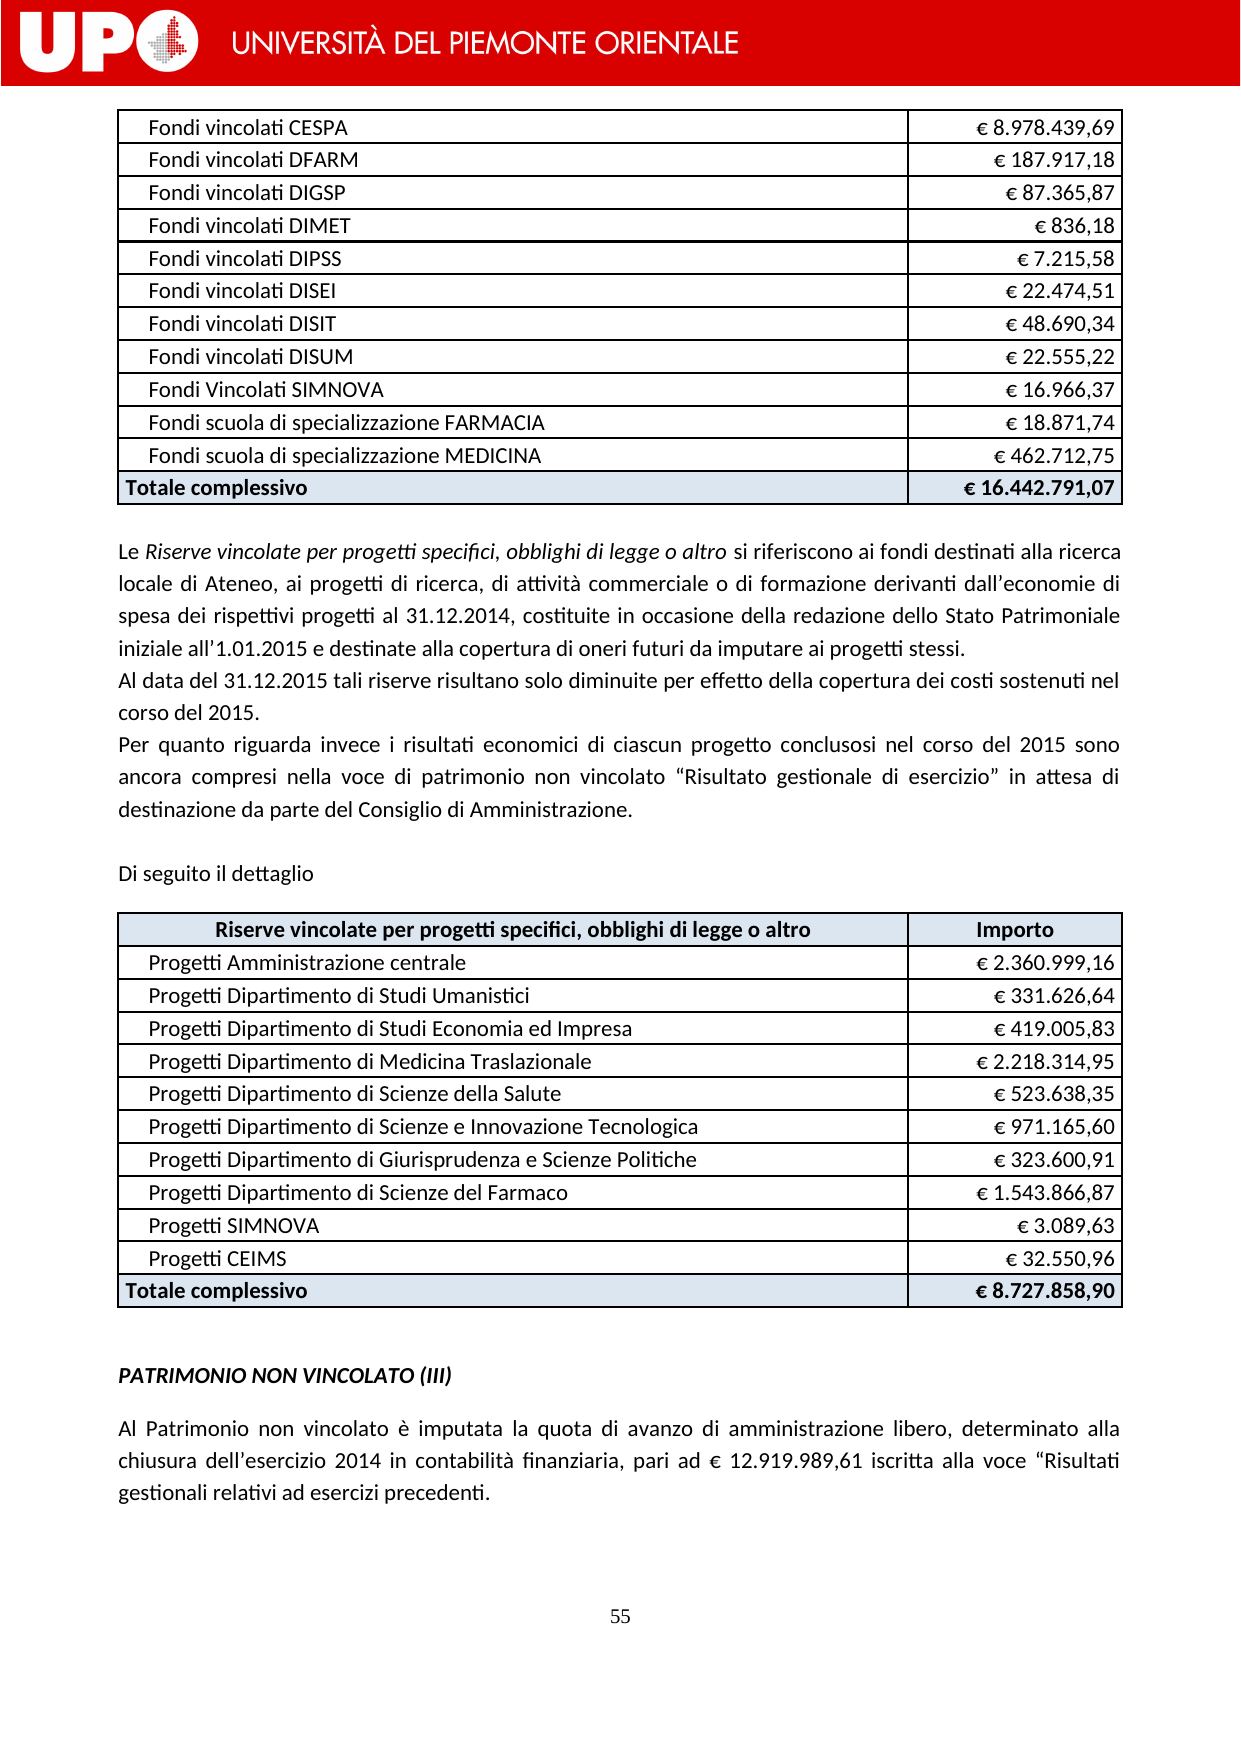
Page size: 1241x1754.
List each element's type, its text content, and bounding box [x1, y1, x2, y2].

table_cell Fondi scuola di specializzazione FARMACIA [119, 407, 907, 437]
table_cell € 331.626,64 [909, 980, 1121, 1011]
table_cell Fondi vincolati CESPA [119, 111, 907, 142]
text Di seguito il dettaglio [118, 859, 1122, 887]
table_cell € 32.550,96 [909, 1242, 1121, 1273]
table_cell Fondi vincolati DISIT [119, 308, 907, 339]
table_cell € 523.638,35 [909, 1078, 1121, 1109]
table_cell € 22.474,51 [909, 275, 1121, 306]
text Al Patrimonio non vincolato è imputata la quota di avanzo di amministrazione libero, determinato alla chiusura dell’esercizio 2014 in contabilità finanziaria, pari ad € 12.919.989,61 iscritta alla voce “Risultati gestionali relativi ad esercizi precedenti. [118, 1414, 1122, 1506]
table_cell € 8.978.439,69 [909, 111, 1121, 142]
table_cell € 1.543.866,87 [909, 1177, 1121, 1207]
table_cell Progetti CEIMS [119, 1242, 907, 1273]
text PATRIMONIO NON VINCOLATO (III) [118, 1361, 1122, 1389]
table_cell € 16.442.791,07 [909, 472, 1121, 503]
table_cell € 8.727.858,90 [909, 1275, 1121, 1306]
table_cell Fondi vincolati DISUM [119, 341, 907, 372]
table_cell € 16.966,37 [909, 374, 1121, 404]
table_cell € 323.600,91 [909, 1144, 1121, 1174]
table_cell € 87.365,87 [909, 177, 1121, 208]
table_cell Fondi Vincolati SIMNOVA [119, 374, 907, 404]
table_cell € 462.712,75 [909, 439, 1121, 470]
table_cell Totale complessivo [119, 472, 907, 503]
table_cell € 2.360.999,16 [909, 947, 1121, 978]
text Per quanto riguarda invece i risultati economici di ciascun progetto conclusosi nel corso del 2015 sono ancora compresi nella voce di patrimonio non vincolato “Risultato gestionale di esercizio” in attesa di destinazione da parte del Consiglio di Amministrazione. [118, 730, 1122, 823]
table_cell Fondi vincolati DIGSP [119, 177, 907, 208]
text Le Riserve vincolate per progetti specifici, obblighi di legge o altro si riferiscono ai fondi destinati alla ricerca locale di Ateneo, ai progetti di ricerca, di attività commerciale o di formazione derivanti dall’economie di spesa dei rispettivi progetti al 31.12.2014, costituite in occasione della redazione dello Stato Patrimoniale iniziale all’1.01.2015 e destinate alla copertura di oneri futuri da imputare ai progetti stessi. [118, 537, 1122, 662]
table_header Importo [909, 914, 1121, 945]
table_cell € 187.917,18 [909, 144, 1121, 175]
table_cell Totale complessivo [119, 1275, 907, 1306]
table_cell Fondi vincolati DIPSS [119, 243, 907, 273]
table_cell Progetti Dipartimento di Scienze della Salute [119, 1078, 907, 1109]
table_cell € 2.218.314,95 [909, 1045, 1121, 1076]
text Al data del 31.12.2015 tali riserve risultano solo diminuite per effetto della copertura dei costi sostenuti nel corso del 2015. [118, 666, 1122, 726]
table_cell Progetti Dipartimento di Scienze e Innovazione Tecnologica [119, 1111, 907, 1142]
table_cell € 3.089,63 [909, 1210, 1121, 1240]
table_cell € 836,18 [909, 210, 1121, 240]
table_cell Progetti Amministrazione centrale [119, 947, 907, 978]
table_cell Fondi scuola di specializzazione MEDICINA [119, 439, 907, 470]
table_cell Fondi vincolati DIMET [119, 210, 907, 240]
table_cell € 7.215,58 [909, 243, 1121, 273]
table_cell Progetti Dipartimento di Medicina Traslazionale [119, 1045, 907, 1076]
table_cell € 22.555,22 [909, 341, 1121, 372]
table_cell Progetti Dipartimento di Giurisprudenza e Scienze Politiche [119, 1144, 907, 1174]
table_cell Fondi vincolati DFARM [119, 144, 907, 175]
table_cell Progetti Dipartimento di Scienze del Farmaco [119, 1177, 907, 1207]
table_cell Progetti Dipartimento di Studi Economia ed Impresa [119, 1013, 907, 1043]
table_cell Fondi vincolati DISEI [119, 275, 907, 306]
table_header Riserve vincolate per progetti specifici, obblighi di legge o altro [119, 914, 907, 945]
table_cell € 419.005,83 [909, 1013, 1121, 1043]
table_cell € 48.690,34 [909, 308, 1121, 339]
table_cell € 971.165,60 [909, 1111, 1121, 1142]
table_cell Progetti Dipartimento di Studi Umanistici [119, 980, 907, 1011]
table_cell Progetti SIMNOVA [119, 1210, 907, 1240]
table_cell € 18.871,74 [909, 407, 1121, 437]
